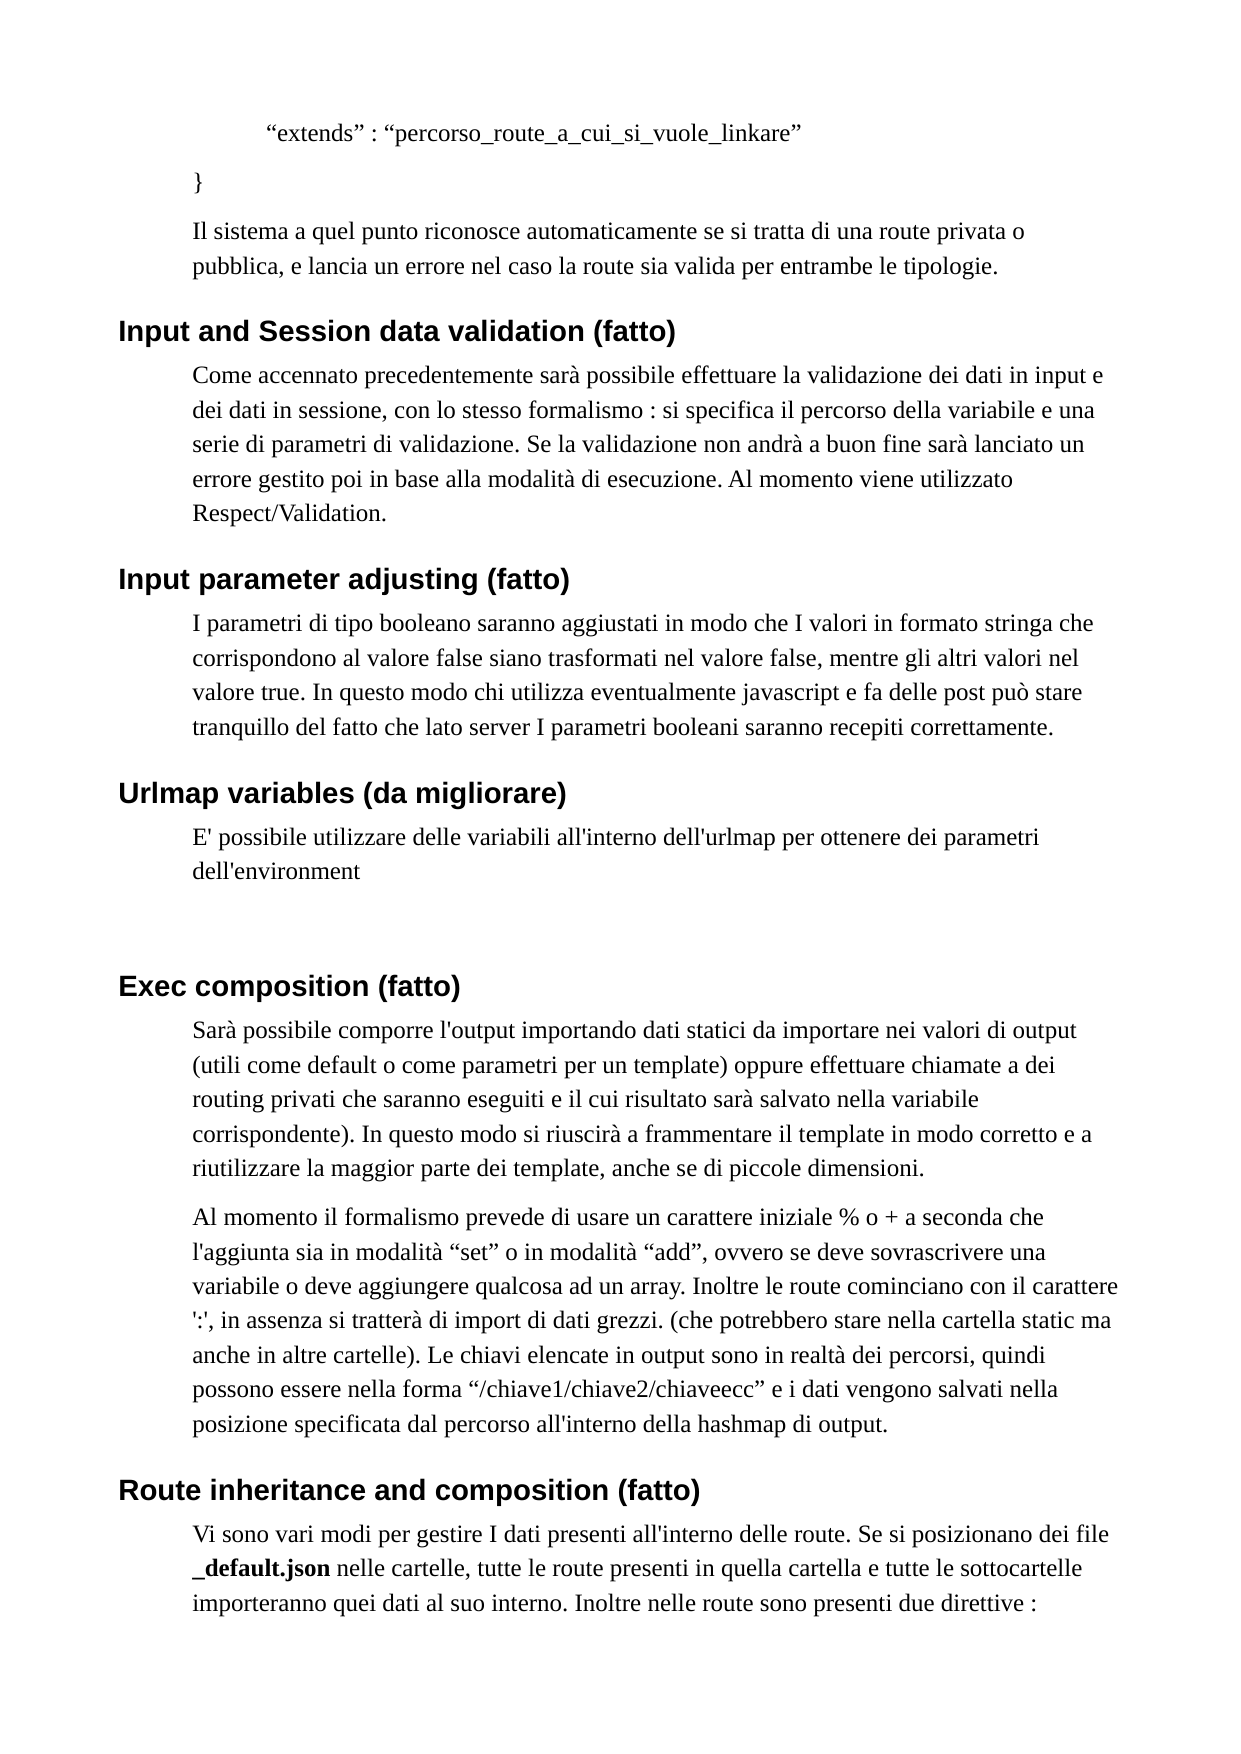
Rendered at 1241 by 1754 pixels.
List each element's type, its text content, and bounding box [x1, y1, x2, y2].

subtitle Route inheritance and composition (fatto) [118, 1473, 1122, 1506]
subtitle Input and Session data validation (fatto) [118, 314, 1122, 348]
text Al momento il formalismo prevede di usare un carattere iniziale % o + a seconda che l'aggiunta sia in modalità “set” o in modalità “add”, ovvero se deve sovrascrivere una variabile o deve aggiungere qualcosa ad un array. Inoltre le route cominciano con il carattere ':', in assenza si tratterà di import di dati grezzi. (che potrebbero stare nella cartella static ma anche in altre cartelle). Le chiavi elencate in output sono in realtà dei percorsi, quindi possono essere nella forma “/chiave1/chiave2/chiaveecc” e i dati vengono salvati nella posizione specificata dal percorso all'interno della hashmap di output. [192, 1202, 1122, 1438]
text E' possibile utilizzare delle variabili all'interno dell'urlmap per ottenere dei parametri dell'environment [192, 822, 1122, 885]
text Vi sono vari modi per gestire I dati presenti all'interno delle route. Se si posizionano dei file _default.json nelle cartelle, tutte le route presenti in quella cartella e tutte le sottocartelle importeranno quei dati al suo interno. Inoltre nelle route sono presenti due direttive : [192, 1519, 1122, 1617]
text } [192, 167, 1122, 196]
text Il sistema a quel punto riconosce automaticamente se si tratta di una route privata o pubblica, e lancia un errore nel caso la route sia valida per entrambe le tipologie. [192, 216, 1122, 279]
text I parametri di tipo booleano saranno aggiustati in modo che I valori in formato stringa che corrispondono al valore false siano trasformati nel valore false, mentre gli altri valori nel valore true. In questo modo chi utilizza eventualmente javascript e fa delle post può stare tranquillo del fatto che lato server I parametri booleani saranno recepiti correttamente. [192, 608, 1122, 741]
subtitle Exec composition (fatto) [118, 969, 1122, 1003]
text Come accennato precedentemente sarà possibile effettuare la validazione dei dati in input e dei dati in sessione, con lo stesso formalismo : si specifica il percorso della variabile e una serie di parametri di validazione. Se la validazione non andrà a buon fine sarà lanciato un errore gestito poi in base alla modalità di esecuzione. Al momento viene utilizzato Respect/Validation. [192, 361, 1122, 527]
subtitle Input parameter adjusting (fatto) [118, 562, 1122, 596]
text Sarà possibile comporre l'output importando dati statici da importare nei valori di output (utili come default o come parametri per un template) oppure effettuare chiamate a dei routing privati che saranno eseguiti e il cui risultato sarà salvato nella variabile corrispondente). In questo modo si riuscirà a frammentare il template in modo corretto e a riutilizzare la maggior parte dei template, anche se di piccole dimensioni. [192, 1015, 1122, 1182]
subtitle Urlmap variables (da migliorare) [118, 776, 1122, 809]
text “extends” : “percorso_route_a_cui_si_vuole_linkare” [192, 118, 1122, 147]
